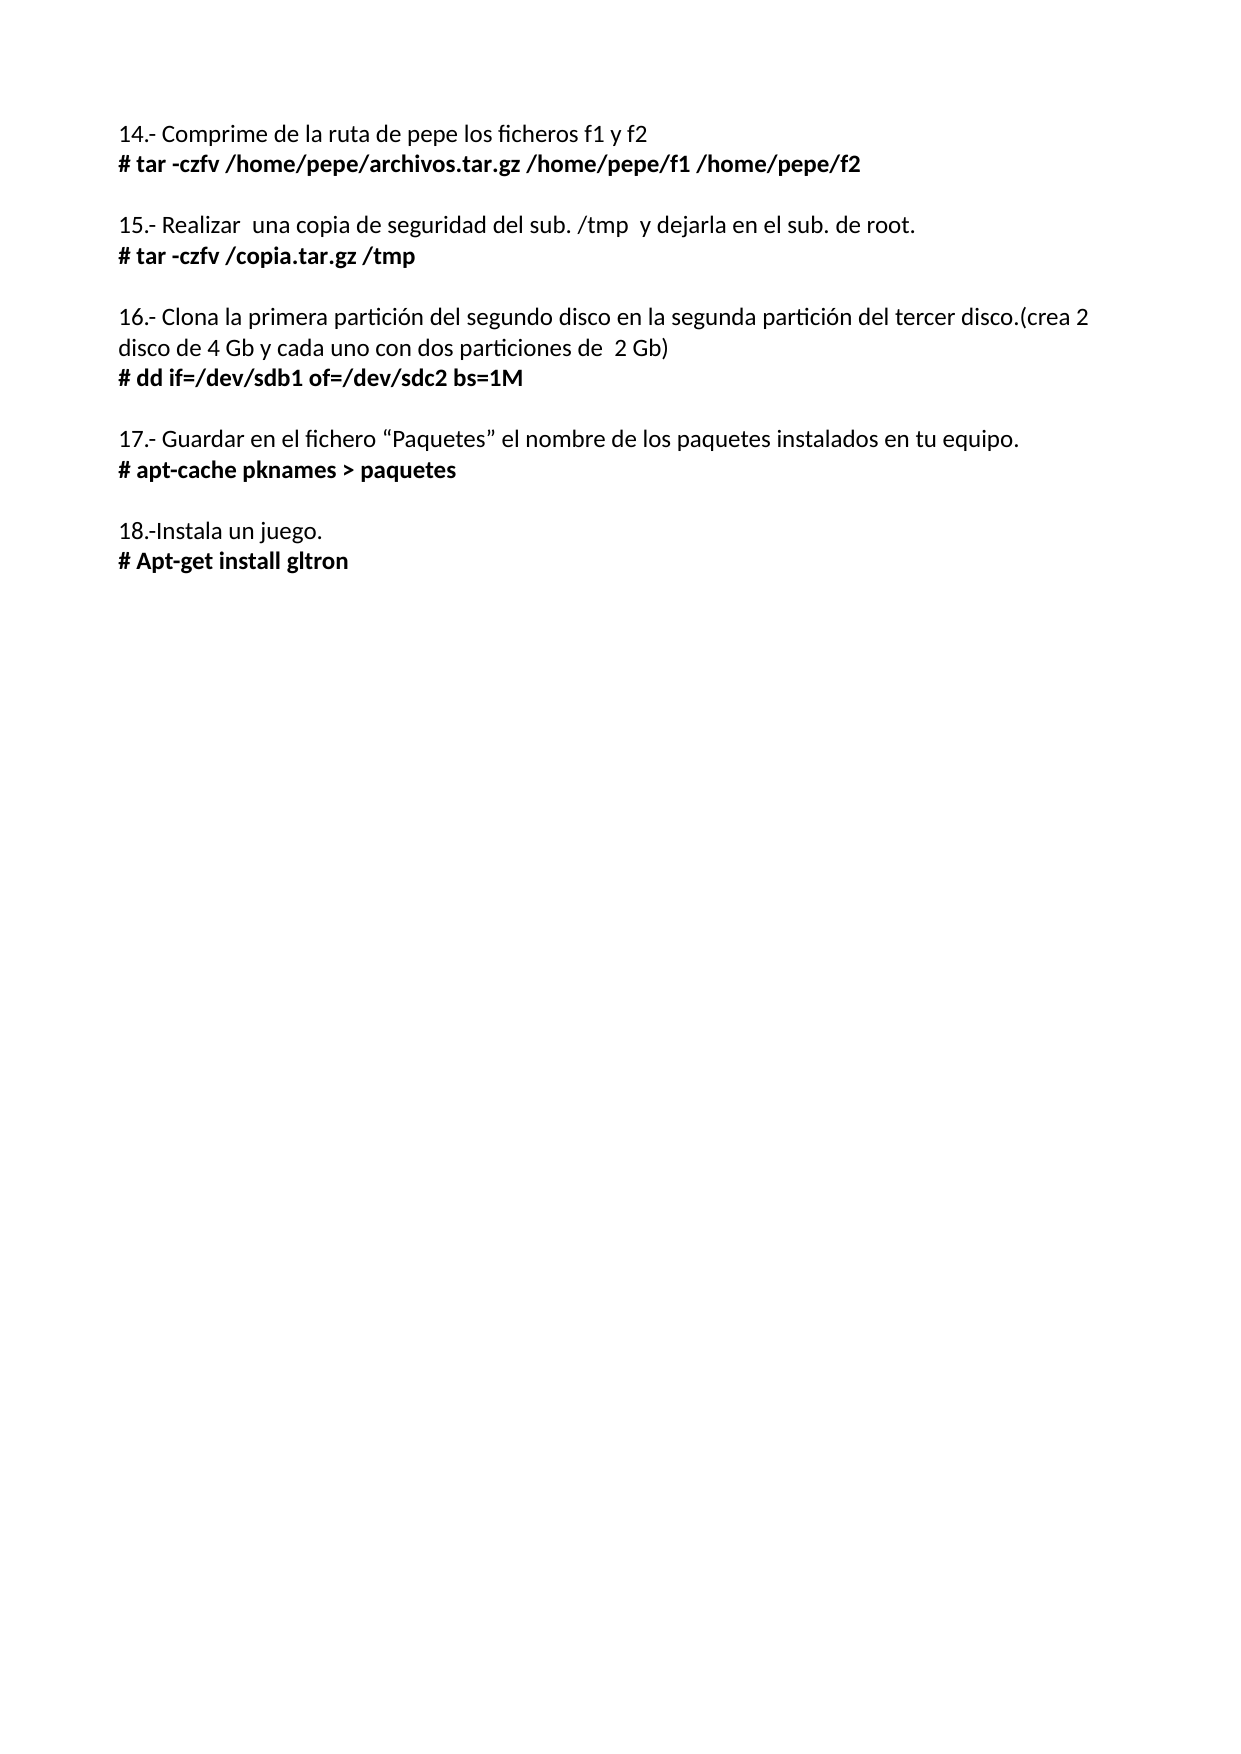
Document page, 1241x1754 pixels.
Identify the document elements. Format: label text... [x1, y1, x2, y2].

text 18.-Instala un juego. [118, 515, 1122, 545]
text 16.- Clona la primera partición del segundo disco en la segunda partición del tercer disco.(crea 2 disco de 4 Gb y cada uno con dos particiones de 2 Gb) [118, 301, 1122, 362]
text # apt-cache pknames > paquetes [118, 454, 1122, 484]
text # dd if=/dev/sdb1 of=/dev/sdc2 bs=1M [118, 362, 1122, 393]
text 14.- Comprime de la ruta de pepe los ficheros f1 y f2 [118, 118, 1122, 149]
text 17.- Guardar en el fichero “Paquetes” el nombre de los paquetes instalados en tu equipo. [118, 423, 1122, 454]
text # tar -czfv /home/pepe/archivos.tar.gz /home/pepe/f1 /home/pepe/f2 [118, 149, 1122, 210]
text # tar -czfv /copia.tar.gz /tmp [118, 240, 1122, 271]
text # Apt-get install gltron [118, 545, 1122, 576]
text 15.- Realizar una copia de seguridad del sub. /tmp y dejarla en el sub. de root. [118, 210, 1122, 240]
